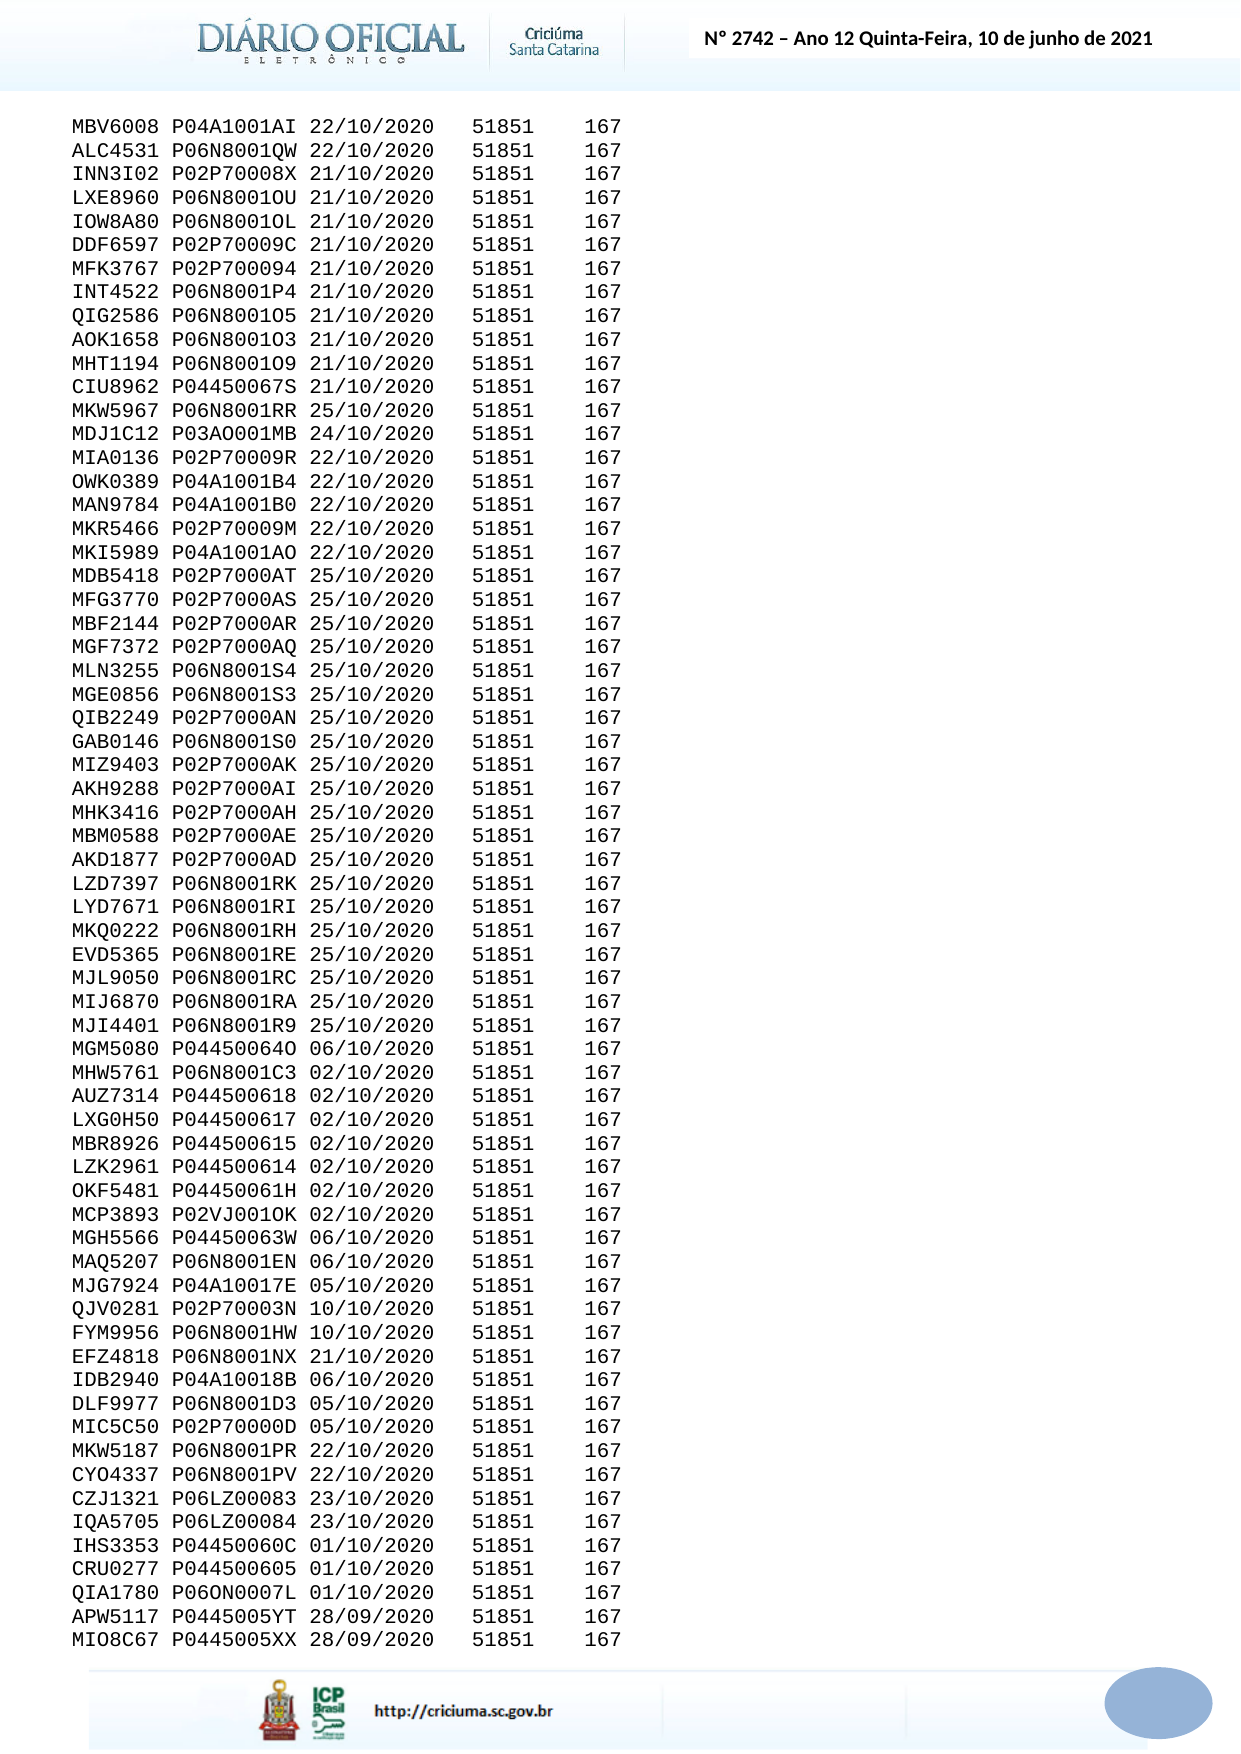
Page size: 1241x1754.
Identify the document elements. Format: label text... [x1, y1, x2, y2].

text QIB2249 P02P7000AN 25/10/2020 51851 167 [59, 707, 1181, 731]
text EFZ4818 P06N8001NX 21/10/2020 51851 167 [59, 1346, 1181, 1369]
text CRU0277 P044500605 01/10/2020 51851 167 [59, 1558, 1181, 1582]
text MGE0856 P06N8001S3 25/10/2020 51851 167 [59, 683, 1181, 707]
text CZJ1321 P06LZ00083 23/10/2020 51851 167 [59, 1487, 1181, 1511]
text APW5117 P0445005YT 28/09/2020 51851 167 [59, 1606, 1181, 1629]
text MBV6008 P04A1001AI 22/10/2020 51851 167 [59, 116, 1181, 140]
text INT4522 P06N8001P4 21/10/2020 51851 167 [59, 282, 1181, 305]
text CIU8962 P04450067S 21/10/2020 51851 167 [59, 376, 1181, 400]
text LZK2961 P044500614 02/10/2020 51851 167 [59, 1156, 1181, 1180]
text MGF7372 P02P7000AQ 25/10/2020 51851 167 [59, 636, 1181, 660]
text MBF2144 P02P7000AR 25/10/2020 51851 167 [59, 613, 1181, 636]
text MDJ1C12 P03AO001MB 24/10/2020 51851 167 [59, 423, 1181, 447]
text AKD1877 P02P7000AD 25/10/2020 51851 167 [59, 849, 1181, 873]
text MKW5967 P06N8001RR 25/10/2020 51851 167 [59, 400, 1181, 423]
text IOW8A80 P06N8001OL 21/10/2020 51851 167 [59, 211, 1181, 234]
text MKQ0222 P06N8001RH 25/10/2020 51851 167 [59, 920, 1181, 944]
text QJV0281 P02P70003N 10/10/2020 51851 167 [59, 1298, 1181, 1322]
text MIJ6870 P06N8001RA 25/10/2020 51851 167 [59, 991, 1181, 1014]
text MFG3770 P02P7000AS 25/10/2020 51851 167 [59, 589, 1181, 613]
text MIZ9403 P02P7000AK 25/10/2020 51851 167 [59, 754, 1181, 778]
text MAN9784 P04A1001B0 22/10/2020 51851 167 [59, 494, 1181, 518]
text MBR8926 P044500615 02/10/2020 51851 167 [59, 1133, 1181, 1156]
text MKR5466 P02P70009M 22/10/2020 51851 167 [59, 518, 1181, 542]
text LYD7671 P06N8001RI 25/10/2020 51851 167 [59, 896, 1181, 920]
text LXG0H50 P044500617 02/10/2020 51851 167 [59, 1109, 1181, 1133]
text LZD7397 P06N8001RK 25/10/2020 51851 167 [59, 873, 1181, 896]
text IHS3353 P04450060C 01/10/2020 51851 167 [59, 1535, 1181, 1558]
text MBM0588 P02P7000AE 25/10/2020 51851 167 [59, 825, 1181, 849]
text MJI4401 P06N8001R9 25/10/2020 51851 167 [59, 1014, 1181, 1038]
text MGH5566 P04450063W 06/10/2020 51851 167 [59, 1227, 1181, 1251]
text ALC4531 P06N8001QW 22/10/2020 51851 167 [59, 140, 1181, 163]
text MIC5C50 P02P70000D 05/10/2020 51851 167 [59, 1417, 1181, 1440]
text QIG2586 P06N8001O5 21/10/2020 51851 167 [59, 305, 1181, 329]
text MJG7924 P04A10017E 05/10/2020 51851 167 [59, 1275, 1181, 1298]
text OWK0389 P04A1001B4 22/10/2020 51851 167 [59, 471, 1181, 494]
text AUZ7314 P044500618 02/10/2020 51851 167 [59, 1086, 1181, 1109]
text INN3I02 P02P70008X 21/10/2020 51851 167 [59, 163, 1181, 187]
text MCP3893 P02VJ001OK 02/10/2020 51851 167 [59, 1204, 1181, 1227]
text MFK3767 P02P700094 21/10/2020 51851 167 [59, 258, 1181, 282]
text MIO8C67 P0445005XX 28/09/2020 51851 167 [59, 1629, 1181, 1653]
text MKI5989 P04A1001AO 22/10/2020 51851 167 [59, 542, 1181, 565]
text MKW5187 P06N8001PR 22/10/2020 51851 167 [59, 1440, 1181, 1464]
text MHW5761 P06N8001C3 02/10/2020 51851 167 [59, 1062, 1181, 1086]
text MHT1194 P06N8001O9 21/10/2020 51851 167 [59, 352, 1181, 376]
text MJL9050 P06N8001RC 25/10/2020 51851 167 [59, 967, 1181, 991]
text MGM5080 P04450064O 06/10/2020 51851 167 [59, 1038, 1181, 1062]
text DLF9977 P06N8001D3 05/10/2020 51851 167 [59, 1393, 1181, 1417]
text OKF5481 P04450061H 02/10/2020 51851 167 [59, 1180, 1181, 1204]
text AKH9288 P02P7000AI 25/10/2020 51851 167 [59, 778, 1181, 802]
text IDB2940 P04A10018B 06/10/2020 51851 167 [59, 1369, 1181, 1393]
text CYO4337 P06N8001PV 22/10/2020 51851 167 [59, 1464, 1181, 1487]
text MAQ5207 P06N8001EN 06/10/2020 51851 167 [59, 1251, 1181, 1275]
text MIA0136 P02P70009R 22/10/2020 51851 167 [59, 447, 1181, 471]
text MHK3416 P02P7000AH 25/10/2020 51851 167 [59, 802, 1181, 825]
text LXE8960 P06N8001OU 21/10/2020 51851 167 [59, 187, 1181, 211]
text MLN3255 P06N8001S4 25/10/2020 51851 167 [59, 660, 1181, 683]
text FYM9956 P06N8001HW 10/10/2020 51851 167 [59, 1322, 1181, 1346]
text MDB5418 P02P7000AT 25/10/2020 51851 167 [59, 565, 1181, 589]
text IQA5705 P06LZ00084 23/10/2020 51851 167 [59, 1511, 1181, 1535]
text QIA1780 P06ON0007L 01/10/2020 51851 167 [59, 1582, 1181, 1606]
text GAB0146 P06N8001S0 25/10/2020 51851 167 [59, 731, 1181, 754]
text EVD5365 P06N8001RE 25/10/2020 51851 167 [59, 944, 1181, 967]
text AOK1658 P06N8001O3 21/10/2020 51851 167 [59, 329, 1181, 352]
text DDF6597 P02P70009C 21/10/2020 51851 167 [59, 234, 1181, 258]
